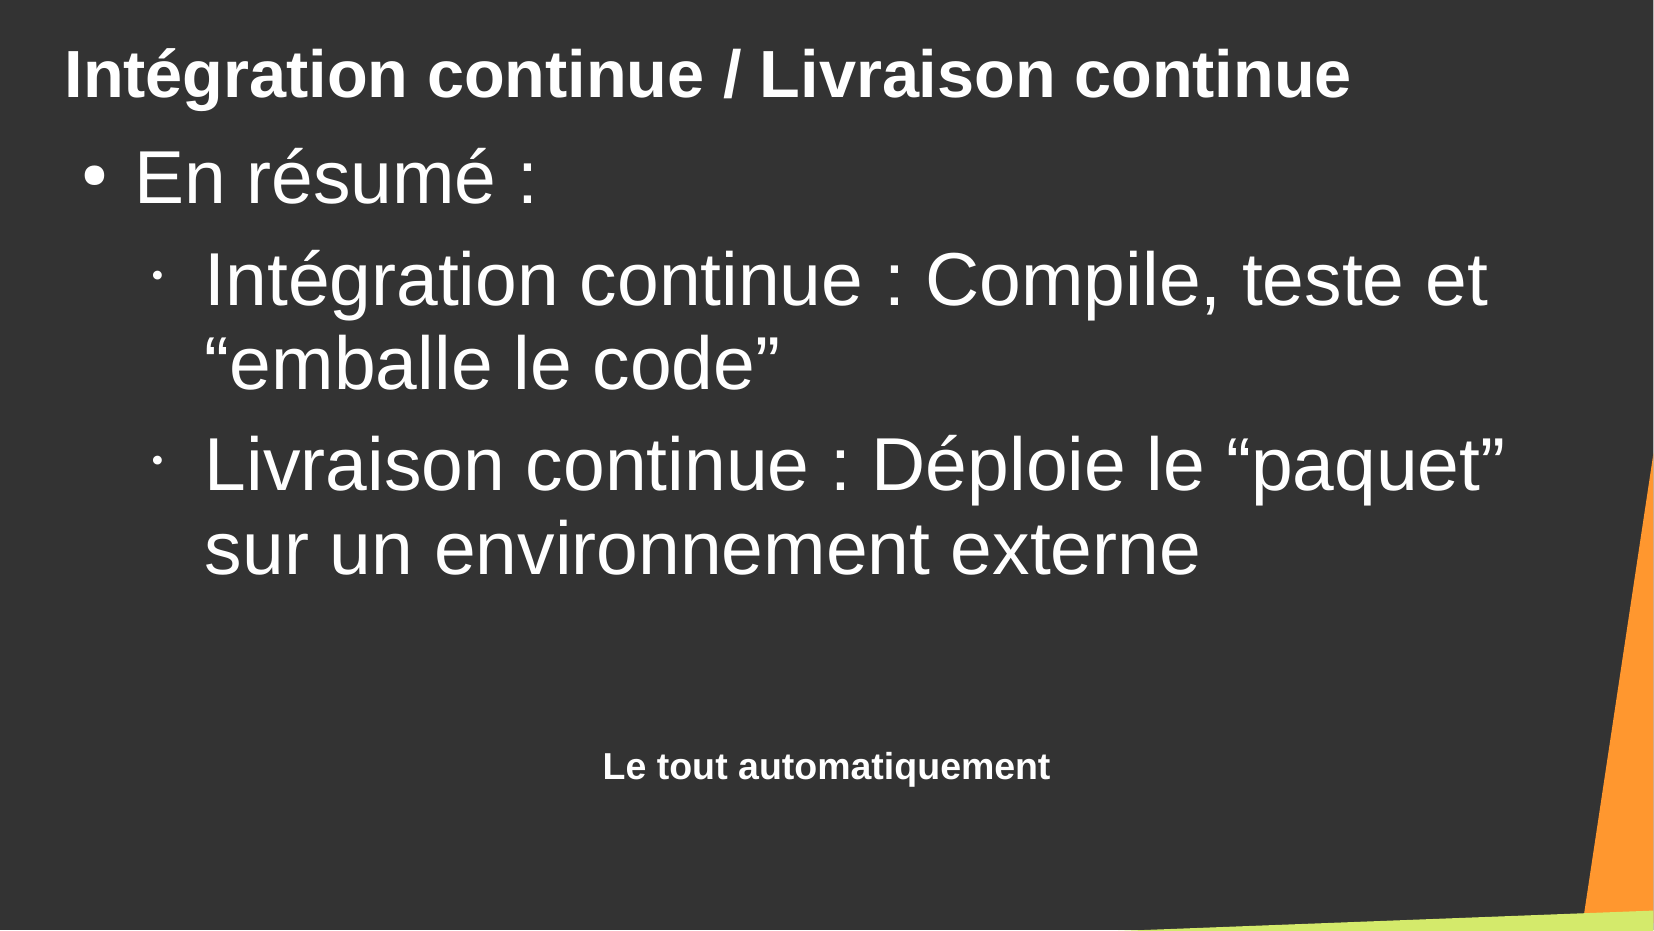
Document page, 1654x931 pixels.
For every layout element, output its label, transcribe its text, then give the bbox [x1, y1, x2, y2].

text_box [1118, 449, 1654, 931]
title Intégration continue / Livraison continue [64, 37, 1388, 115]
text_box Le tout automatiquement [348, 738, 1306, 796]
list En résumé : Intégration continue : Compile, teste et “emballe le code” Livraison continue : Déploie le “paquet” sur un environnement externe [63, 135, 1542, 615]
